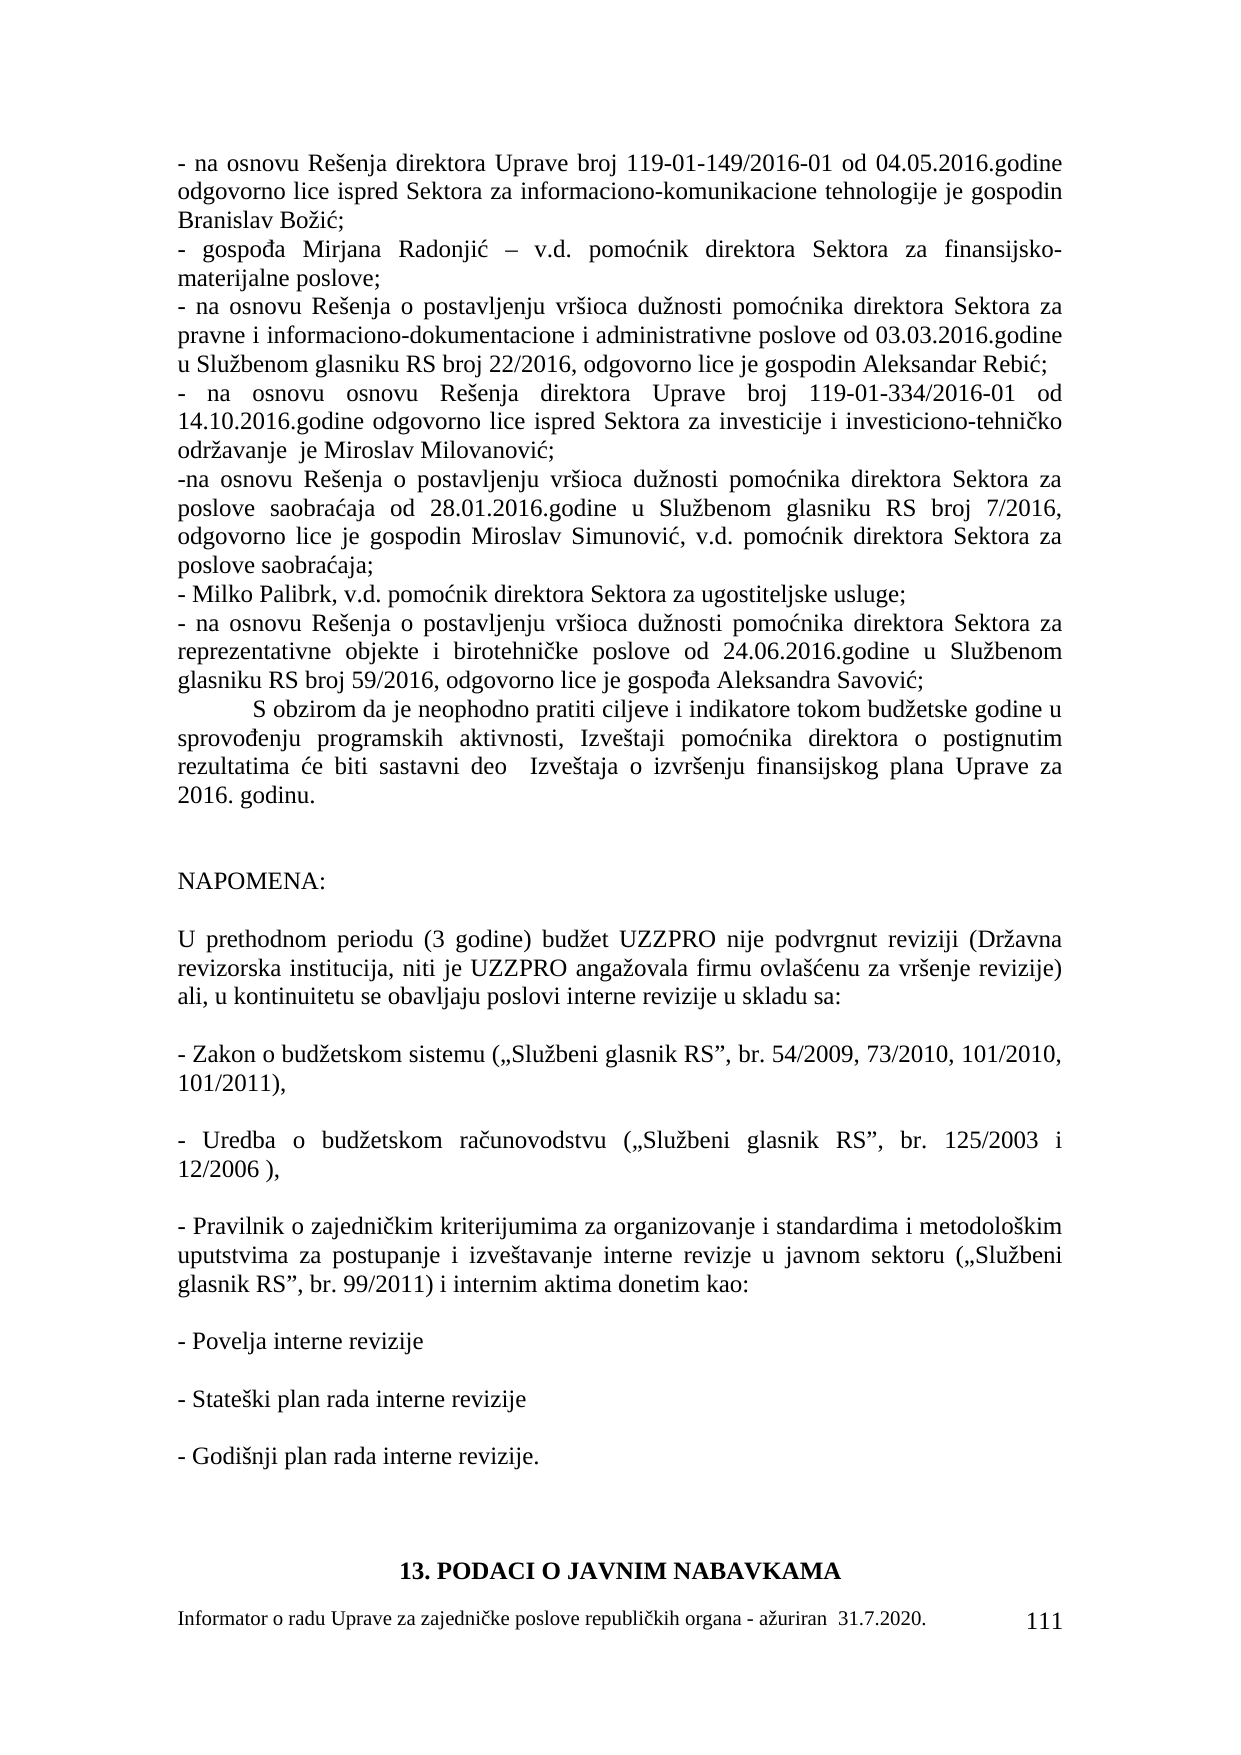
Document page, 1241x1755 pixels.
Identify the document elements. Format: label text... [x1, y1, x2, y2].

text - gospođa Mirjana Radonjić – v.d. pomoćnik direktora Sektora za finansijsko-materijalne poslove; [177, 234, 1063, 291]
text S obzirom da je neophodno pratiti cilјeve i indikatore tokom budžetske godine u sprovođenju programskih aktivnosti, Izveštaji pomoćnika direktora o postignutim rezultatima će biti sastavni deo Izveštaja o izvršenju finansijskog plana Uprave za 2016. godinu. [177, 694, 1063, 809]
text - Uredba o budžetskom računovodstvu („Službeni glasnik RS”, br. 125/2003 i 12/2006 ), [177, 1125, 1063, 1183]
text - na osnovu osnovu Rešenja direktora Uprave broj 119-01-334/2016-01 od 14.10.2016.godine odgovorno lice ispred Sektora za investicije i investiciono-tehničko održavanje je Miroslav Milovanović; [177, 378, 1063, 464]
text - Povelјa interne revizije [177, 1326, 1063, 1355]
text U prethodnom periodu (3 godine) budžet UZZPRO nije podvrgnut reviziji (Državna revizorska institucija, niti je UZZPRO angažovala firmu ovlašćenu za vršenje revizije) ali, u kontinuitetu se obavlјaju poslovi interne revizije u skladu sa: [177, 924, 1063, 1010]
text - Godišnji plan rada interne revizije. [177, 1441, 1063, 1470]
text - Milko Palibrk, v.d. pomoćnik direktora Sektora za ugostitelјske usluge; [177, 579, 1063, 608]
text - Stateški plan rada interne revizije [177, 1384, 1063, 1413]
text - na osnovu Rešenja direktora Uprave broj 119-01-149/2016-01 od 04.05.2016.godine odgovorno lice ispred Sektora za informaciono-komunikacione tehnologije je gospodin Branislav Božić; [177, 148, 1063, 234]
text - Pravilnik o zajedničkim kriterijumima za organizovanje i standardima i metodološkim uputstvima za postupanje i izveštavanje interne revizje u javnom sektoru („Službeni glasnik RS”, br. 99/2011) i internim aktima donetim kao: [177, 1211, 1063, 1298]
text -na osnovu Rešenja o postavlјenju vršioca dužnosti pomoćnika direktora Sektora za poslove saobraćaja od 28.01.2016.godine u Službenom glasniku RS broj 7/2016, odgovorno lice je gospodin Miroslav Simunović, v.d. pomoćnik direktora Sektora za poslove saobraćaja; [177, 464, 1063, 579]
text - Zakon o budžetskom sistemu („Službeni glasnik RS”, br. 54/2009, 73/2010, 101/2010, 101/2011), [177, 1039, 1063, 1096]
text - na osnovu Rešenja o postavlјenju vršioca dužnosti pomoćnika direktora Sektora za pravne i informaciono-dokumentacione i administrativne poslove od 03.03.2016.godine u Službenom glasniku RS broj 22/2016, odgovorno lice je gospodin Aleksandar Rebić; [177, 291, 1063, 378]
text 13. PODACI O JAVNIM NABAVKAMA [177, 1556, 1063, 1585]
text - na osnovu Rešenja o postavlјenju vršioca dužnosti pomoćnika direktora Sektora za reprezentativne objekte i birotehničke poslove od 24.06.2016.godine u Službenom glasniku RS broj 59/2016, odgovorno lice je gospođa Aleksandra Savović; [177, 608, 1063, 694]
text NAPOMENA: [177, 866, 1063, 895]
